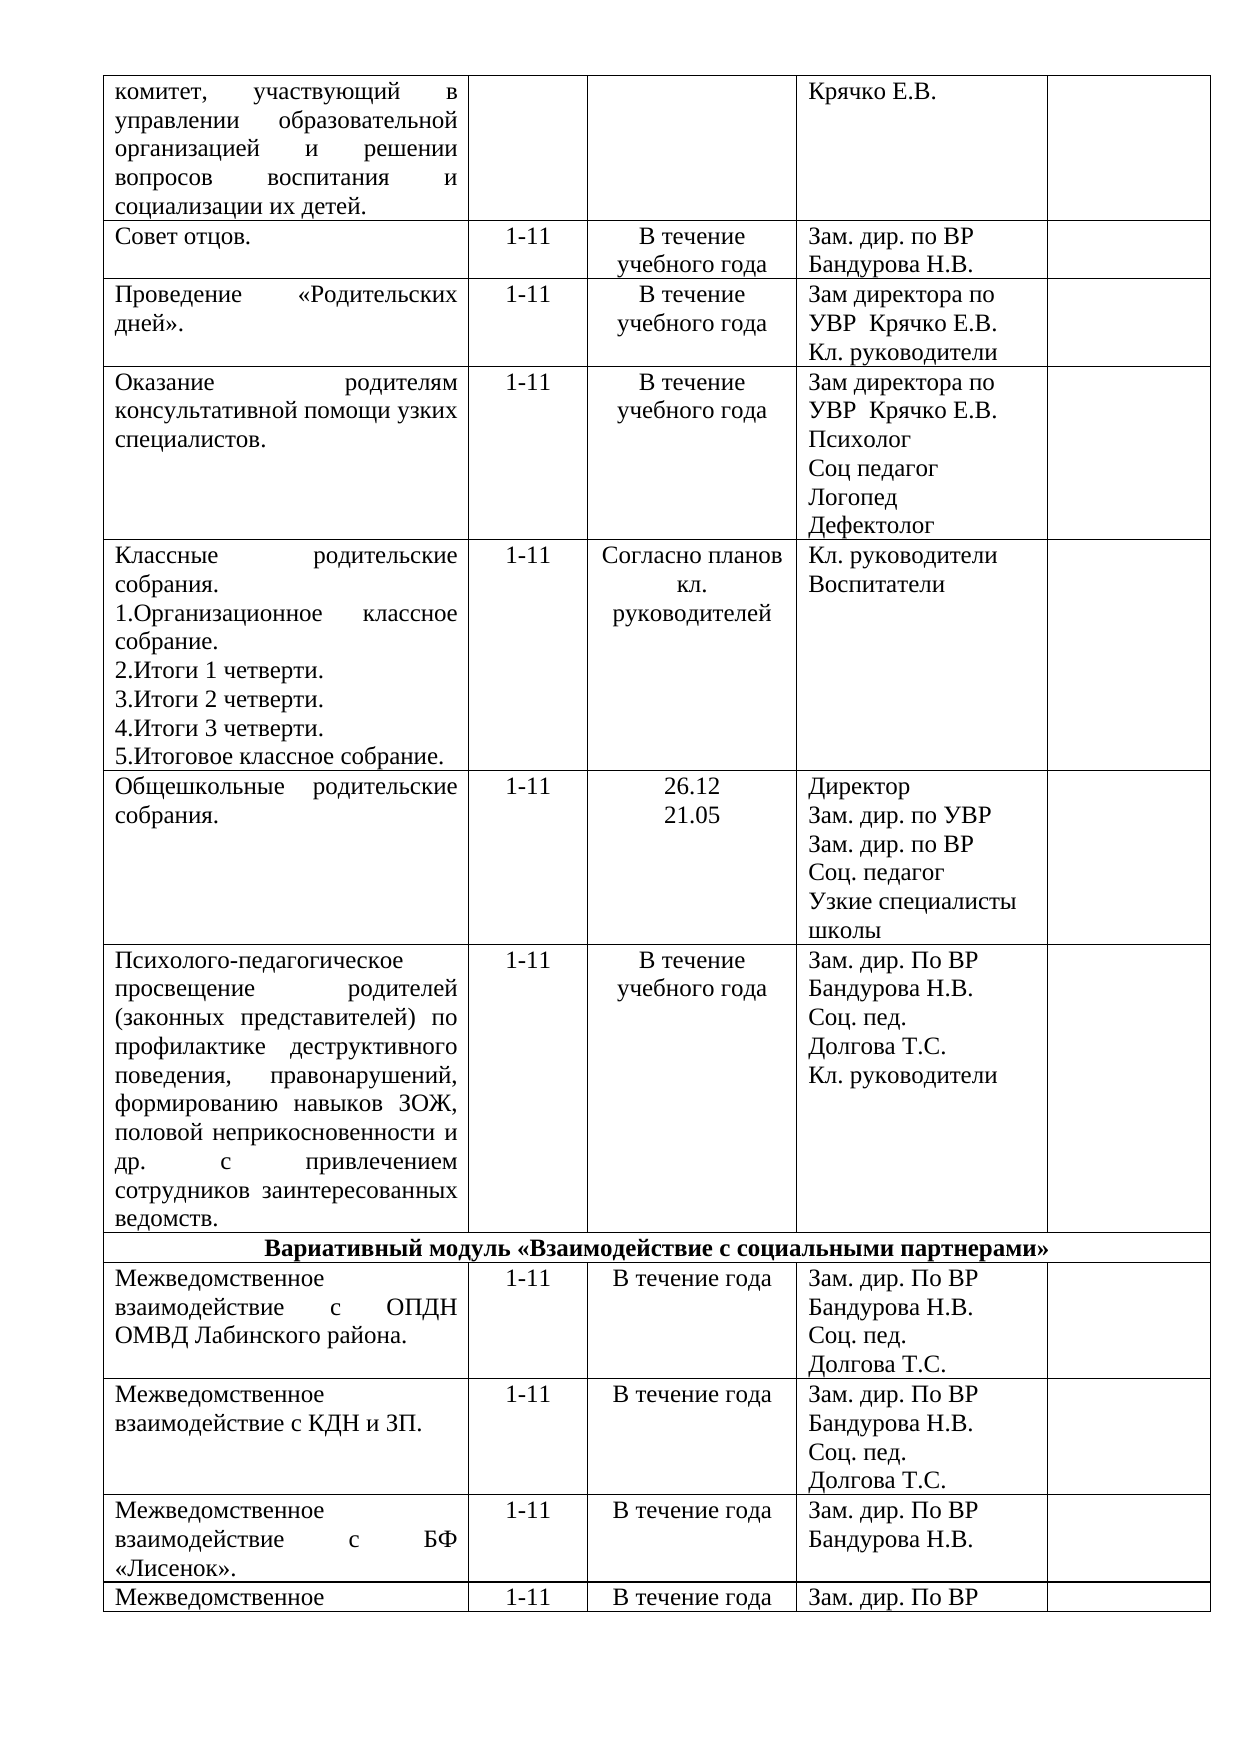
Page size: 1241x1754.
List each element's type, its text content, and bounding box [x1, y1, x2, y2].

table_cell Зам. дир. По ВР Бандурова Н.В. Соц. пед. Долгова Т.С. [797, 1379, 1047, 1494]
table_cell 1-11 [469, 367, 587, 539]
table_cell Зам. дир. По ВР Бандурова Н.В. Соц. пед. Долгова Т.С. [797, 1263, 1047, 1378]
table_cell [1048, 221, 1210, 278]
table_cell Вариативный модуль «Взаимодействие с социальными партнерами» [104, 1233, 1210, 1262]
table_cell [588, 76, 796, 220]
table_cell Зам директора по УВР Крячко Е.В. Кл. руководители [797, 279, 1047, 366]
table_cell Зам директора по УВР Крячко Е.В. Психолог Соц педагог Логопед Дефектолог [797, 367, 1047, 539]
table_cell Межведомственное взаимодействие с ОПДН ОМВД Лабинского района. [104, 1263, 468, 1378]
table_cell [1048, 279, 1210, 366]
table_cell Зам. дир. по ВР Бандурова Н.В. [797, 221, 1047, 278]
table_cell [469, 76, 587, 220]
table_cell Зам. дир. По ВР [797, 1583, 1047, 1611]
table_cell Крячко Е.В. [797, 76, 1047, 220]
table_cell 1-11 [469, 279, 587, 366]
table_cell 1-11 [469, 945, 587, 1232]
table_cell В течение года [588, 1583, 796, 1611]
table_cell 1-11 [469, 540, 587, 770]
table_cell В течение учебного года [588, 367, 796, 539]
table_cell Совет отцов. [104, 221, 468, 278]
table_cell 1-11 [469, 771, 587, 944]
table_cell Директор Зам. дир. по УВР Зам. дир. по ВР Соц. педагог Узкие специалисты школы [797, 771, 1047, 944]
table_cell Оказание родителям консультативной помощи узких специалистов. [104, 367, 468, 539]
table_cell [1048, 945, 1210, 1232]
table_cell 1-11 [469, 221, 587, 278]
table_cell комитет, участвующий в управлении образовательной организацией и решении вопросов воспитания и социализации их детей. [104, 76, 468, 220]
table_cell В течение года [588, 1495, 796, 1581]
table_cell В течение учебного года [588, 279, 796, 366]
table_cell 1-11 [469, 1263, 587, 1378]
table_cell 26.12 21.05 [588, 771, 796, 944]
table_cell В течение учебного года [588, 221, 796, 278]
table_cell Межведомственное взаимодействие с БФ «Лисенок». [104, 1495, 468, 1581]
table_cell 1-11 [469, 1495, 587, 1581]
table_cell Классные родительские собрания. 1.Организационное классное собрание. 2.Итоги 1 четверти. 3.Итоги 2 четверти. 4.Итоги 3 четверти. 5.Итоговое классное собрание. [104, 540, 468, 770]
table_cell Зам. дир. По ВР Бандурова Н.В. [797, 1495, 1047, 1581]
table_cell [1048, 367, 1210, 539]
table_cell [1048, 771, 1210, 944]
table_cell 1-11 [469, 1583, 587, 1611]
table_cell 1-11 [469, 1379, 587, 1494]
table_cell Зам. дир. По ВР Бандурова Н.В. Соц. пед. Долгова Т.С. Кл. руководители [797, 945, 1047, 1232]
table_cell [1048, 540, 1210, 770]
table_cell [1048, 1263, 1210, 1378]
table_cell Проведение «Родительских дней». [104, 279, 468, 366]
table_cell [1048, 1495, 1210, 1581]
table_cell В течение года [588, 1263, 796, 1378]
table_cell В течение года [588, 1379, 796, 1494]
table_cell [1048, 1379, 1210, 1494]
table_cell Межведомственное [104, 1583, 468, 1611]
table_cell Межведомственное взаимодействие с КДН и ЗП. [104, 1379, 468, 1494]
table_cell [1048, 1583, 1210, 1611]
table_cell В течение учебного года [588, 945, 796, 1232]
table_cell Общешкольные родительские собрания. [104, 771, 468, 944]
table_cell Кл. руководители Воспитатели [797, 540, 1047, 770]
table_cell Психолого-педагогическое просвещение родителей (законных представителей) по профилактике деструктивного поведения, правонарушений, формированию навыков ЗОЖ, половой неприкосновенности и др. с привлечением сотрудников заинтересованных ведомств. [104, 945, 468, 1232]
table_cell [1048, 76, 1210, 220]
table_cell Согласно планов кл. руководителей [588, 540, 796, 770]
